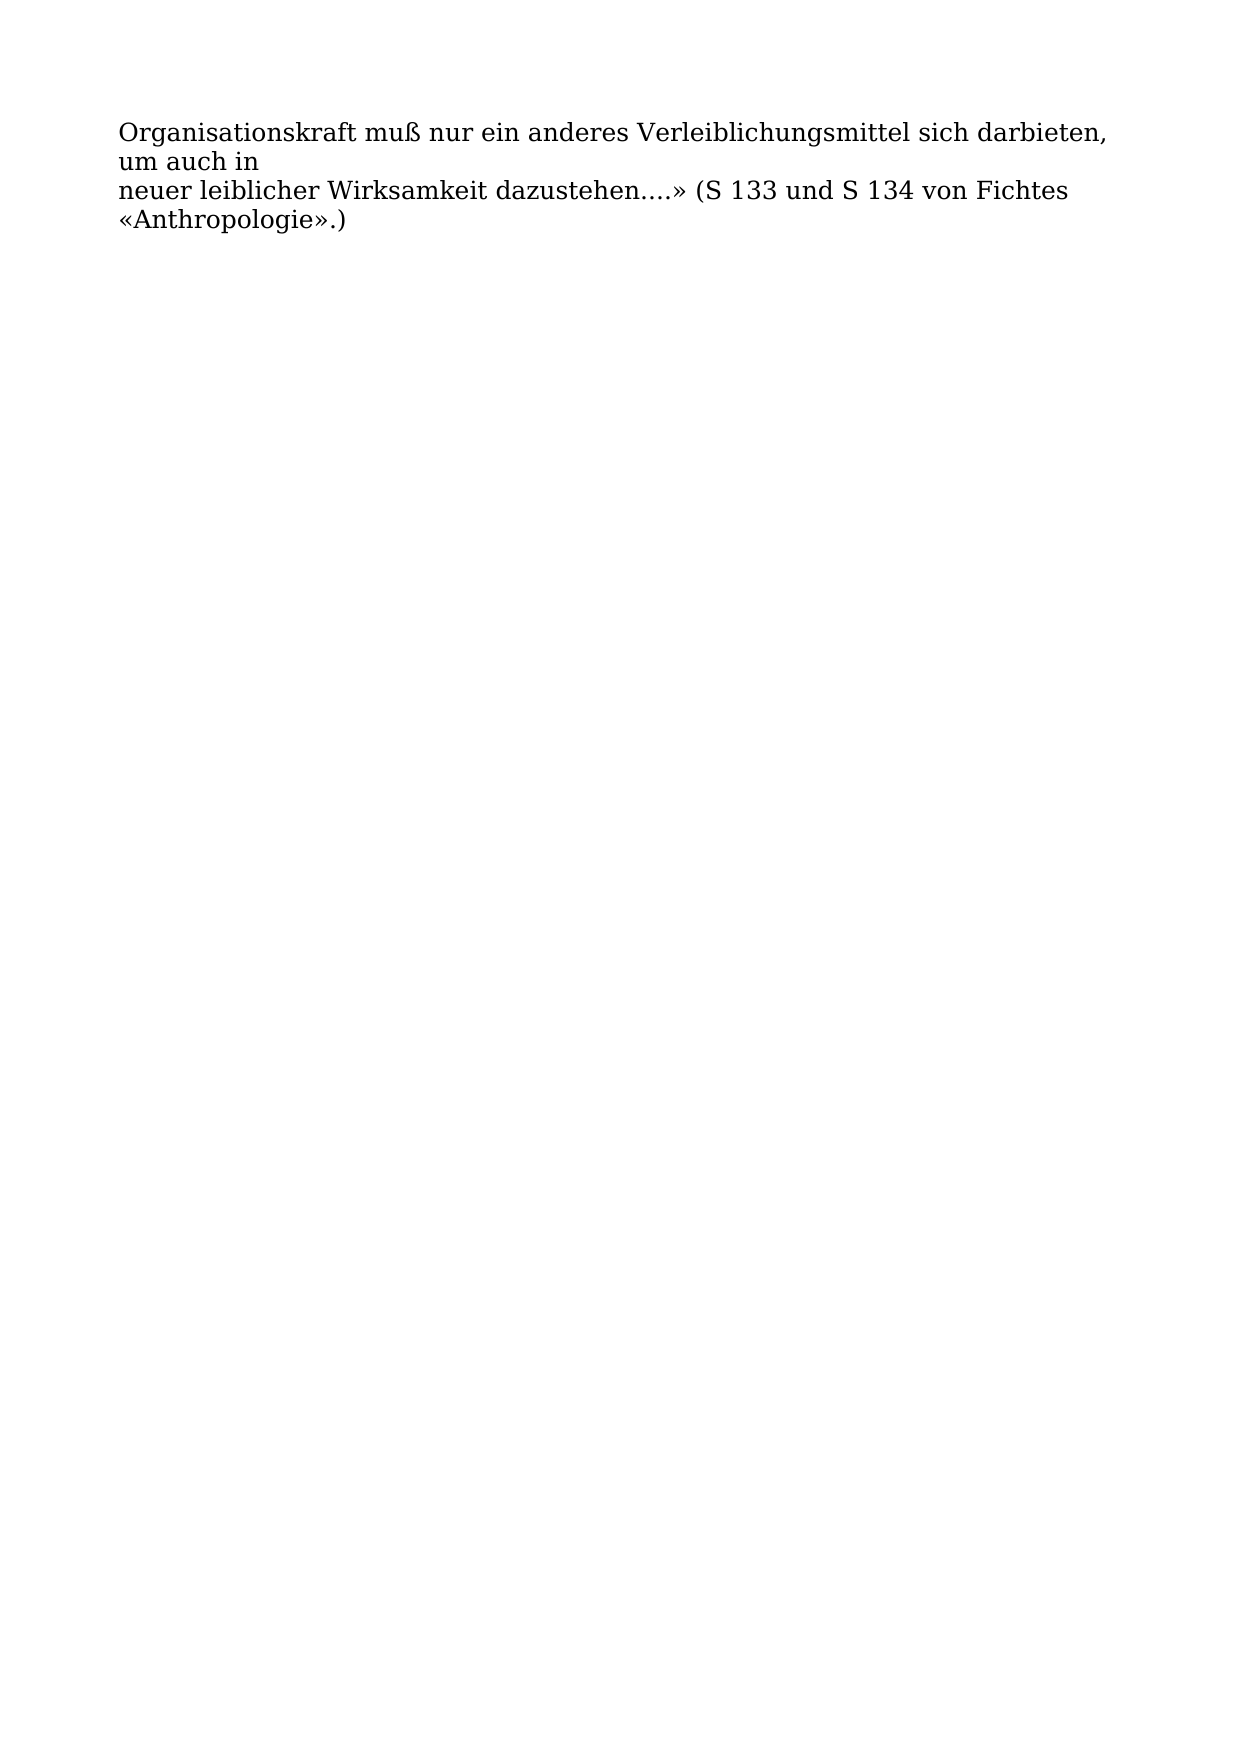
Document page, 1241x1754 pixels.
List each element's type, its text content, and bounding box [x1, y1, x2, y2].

text «Anthropologie».) [118, 206, 1122, 235]
text Organisationskraft muß nur ein anderes Verleiblichungsmittel sich darbieten, um auch in [118, 118, 1122, 176]
text neuer leiblicher Wirksamkeit dazustehen....» (S 133 und S 134 von Fichtes [118, 176, 1122, 206]
